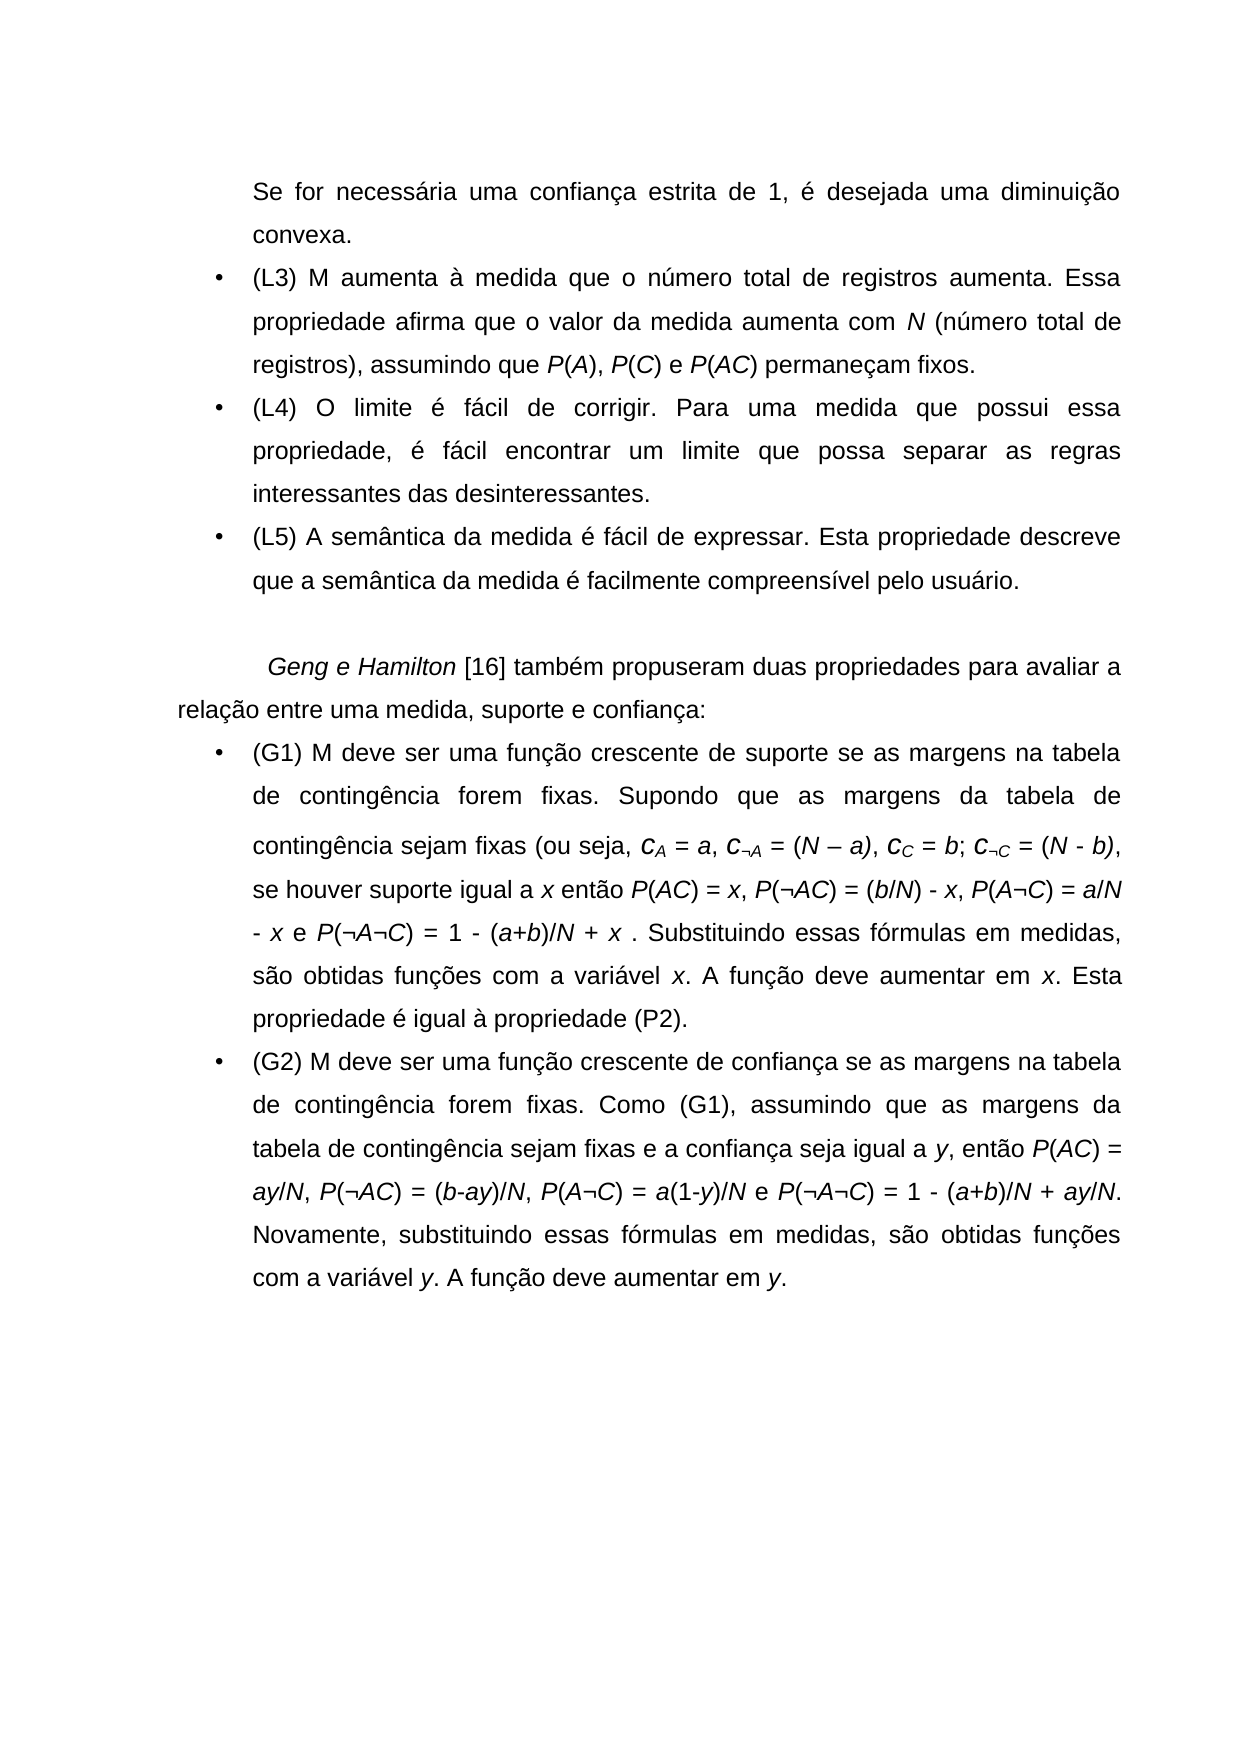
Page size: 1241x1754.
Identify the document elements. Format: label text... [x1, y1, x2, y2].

list (L3) M aumenta à medida que o número total de registros aumenta. Essa propriedade afirma que o valor da medida aumenta com N (número total de registros), assumindo que P(A), P(C) e P(AC) permaneçam fixos. [215, 263, 1122, 378]
list (G1) M deve ser uma função crescente de suporte se as margens na tabela de contingência forem fixas. Supondo que as margens da tabela de contingência sejam fixas (ou seja, cA = a, c¬A = (N – a), cC = b; c¬C = (N - b), se houver suporte igual a x então P(AC) = x, P(¬AC) = (b/N) - x, P(A¬C) = a/N - x e P(¬A¬C) = 1 - (a+b)/N + x . Substituindo essas fórmulas em medidas, são obtidas funções com a variável x. A função deve aumentar em x. Esta propriedade é igual à propriedade (P2). [215, 738, 1122, 1033]
list Se for necessária uma confiança estrita de 1, é desejada uma diminuição convexa. [215, 177, 1122, 249]
list (G2) M deve ser uma função crescente de confiança se as margens na tabela de contingência forem fixas. Como (G1), assumindo que as margens da tabela de contingência sejam fixas e a confiança seja igual a y, então P(AC) = ay/N, P(¬AC) = (b-ay)/N, P(A¬C) = a(1-y)/N e P(¬A¬C) = 1 - (a+b)/N + ay/N. Novamente, substituindo essas fórmulas em medidas, são obtidas funções com a variável y. A função deve aumentar em y. [215, 1047, 1122, 1292]
list (L5) A semântica da medida é fácil de expressar. Esta propriedade descreve que a semântica da medida é facilmente compreensível pelo usuário. [215, 522, 1122, 594]
list (L4) O limite é fácil de corrigir. Para uma medida que possui essa propriedade, é fácil encontrar um limite que possa separar as regras interessantes das desinteressantes. [215, 393, 1122, 508]
text Geng e Hamilton [16] também propuseram duas propriedades para avaliar a relação entre uma medida, suporte e confiança: [177, 652, 1122, 724]
